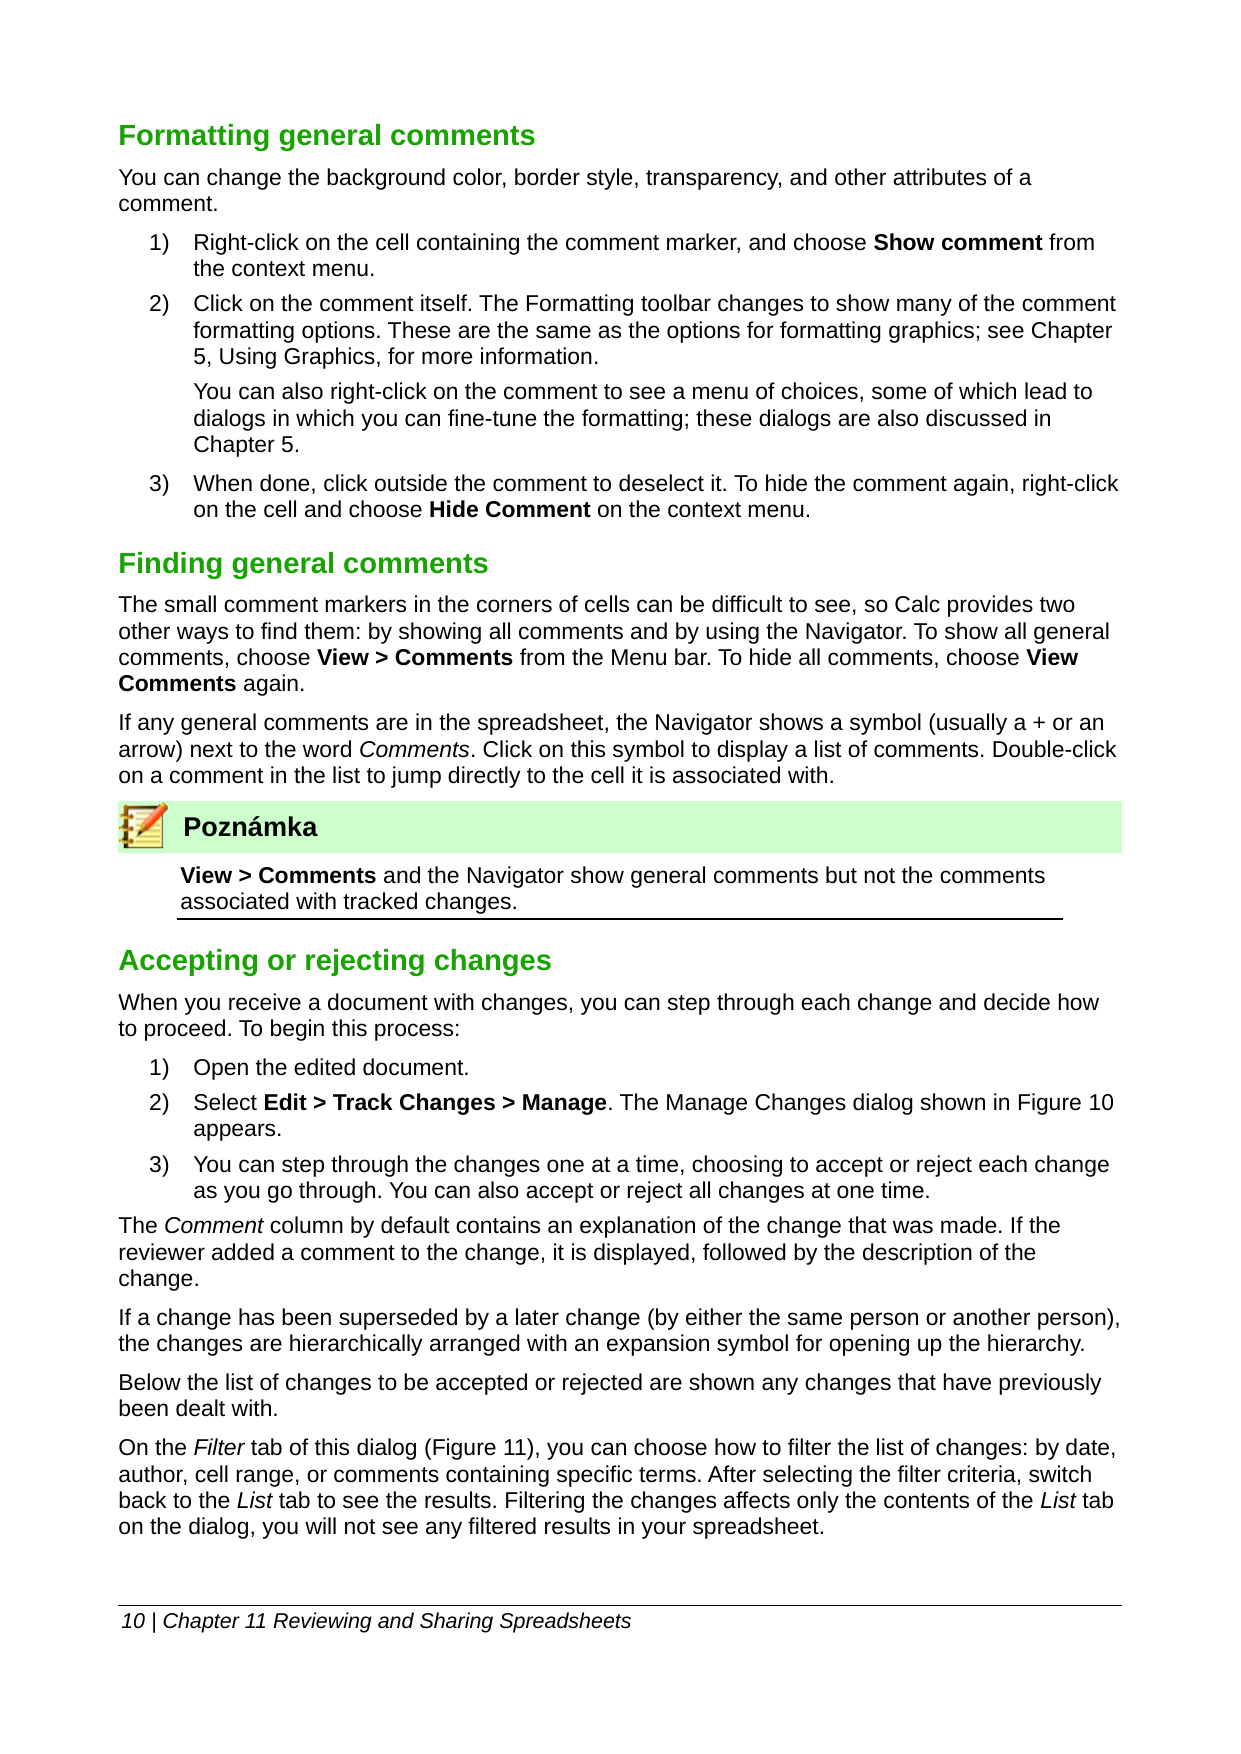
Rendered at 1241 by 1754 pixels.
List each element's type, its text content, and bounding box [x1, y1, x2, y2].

subtitle Poznámka [118, 801, 1122, 853]
text The Comment column by default contains an explanation of the change that was made. If the reviewer added a comment to the change, it is displayed, followed by the description of the change. [118, 1212, 1122, 1291]
text You can also right-click on the comment to see a menu of choices, some of which lead to dialogs in which you can fine-tune the formatting; these dialogs are also discussed in Chapter 5. [193, 378, 1122, 457]
text On the Filter tab of this dialog (Figure 11), you can choose how to filter the list of changes: by date, author, cell range, or comments containing specific terms. After selecting the filter criteria, switch back to the List tab to see the results. Filtering the changes affects only the contents of the List tab on the dialog, you will not see any filtered results in your spreadsheet. [118, 1434, 1122, 1539]
subtitle Accepting or rejecting changes [118, 943, 1122, 977]
list Select Edit > Track Changes > Manage. The Manage Changes dialog shown in Figure 10 appears. [169, 1089, 1122, 1142]
list When you receive a document with changes, you can step through each change and decide how to proceed. To begin this process: [118, 989, 1122, 1041]
list Click on the comment itself. The Formatting toolbar changes to show many of the comment formatting options. These are the same as the options for formatting graphics; see Chapter 5, Using Graphics, for more information. [169, 290, 1122, 369]
text The small comment markers in the corners of cells can be difficult to see, so Calc provides two other ways to find them: by showing all comments and by using the Navigator. To show all general comments, choose View > Comments from the Menu bar. To hide all comments, choose View Comments again. [118, 591, 1122, 697]
list When done, click outside the comment to deselect it. To hide the comment again, right-click on the cell and choose Hide Comment on the context menu. [169, 470, 1122, 522]
text You can change the background color, border style, transparency, and other attributes of a comment. [118, 163, 1122, 216]
text View > Comments and the Navigator show general comments but not the comments associated with tracked changes. [177, 859, 1063, 918]
list You can step through the changes one at a time, choosing to accept or reject each change as you go through. You can also accept or reject all changes at one time. [169, 1151, 1122, 1203]
text If a change has been superseded by a later change (by either the same person or another person), the changes are hierarchically arranged with an expansion symbol for opening up the hierarchy. [118, 1304, 1122, 1356]
list Right-click on the cell containing the comment marker, and choose Show comment from the context menu. [169, 229, 1122, 281]
subtitle Formatting general comments [118, 118, 1122, 152]
picture [119, 801, 170, 852]
text If any general comments are in the spreadsheet, the Navigator shows a symbol (usually a + or an arrow) next to the word Comments. Click on this symbol to display a list of comments. Double-click on a comment in the list to jump directly to the cell it is associated with. [118, 709, 1122, 788]
subtitle Finding general comments [118, 546, 1122, 579]
list Open the edited document. [169, 1054, 1122, 1080]
text Below the list of changes to be accepted or rejected are shown any changes that have previously been dealt with. [118, 1369, 1122, 1422]
